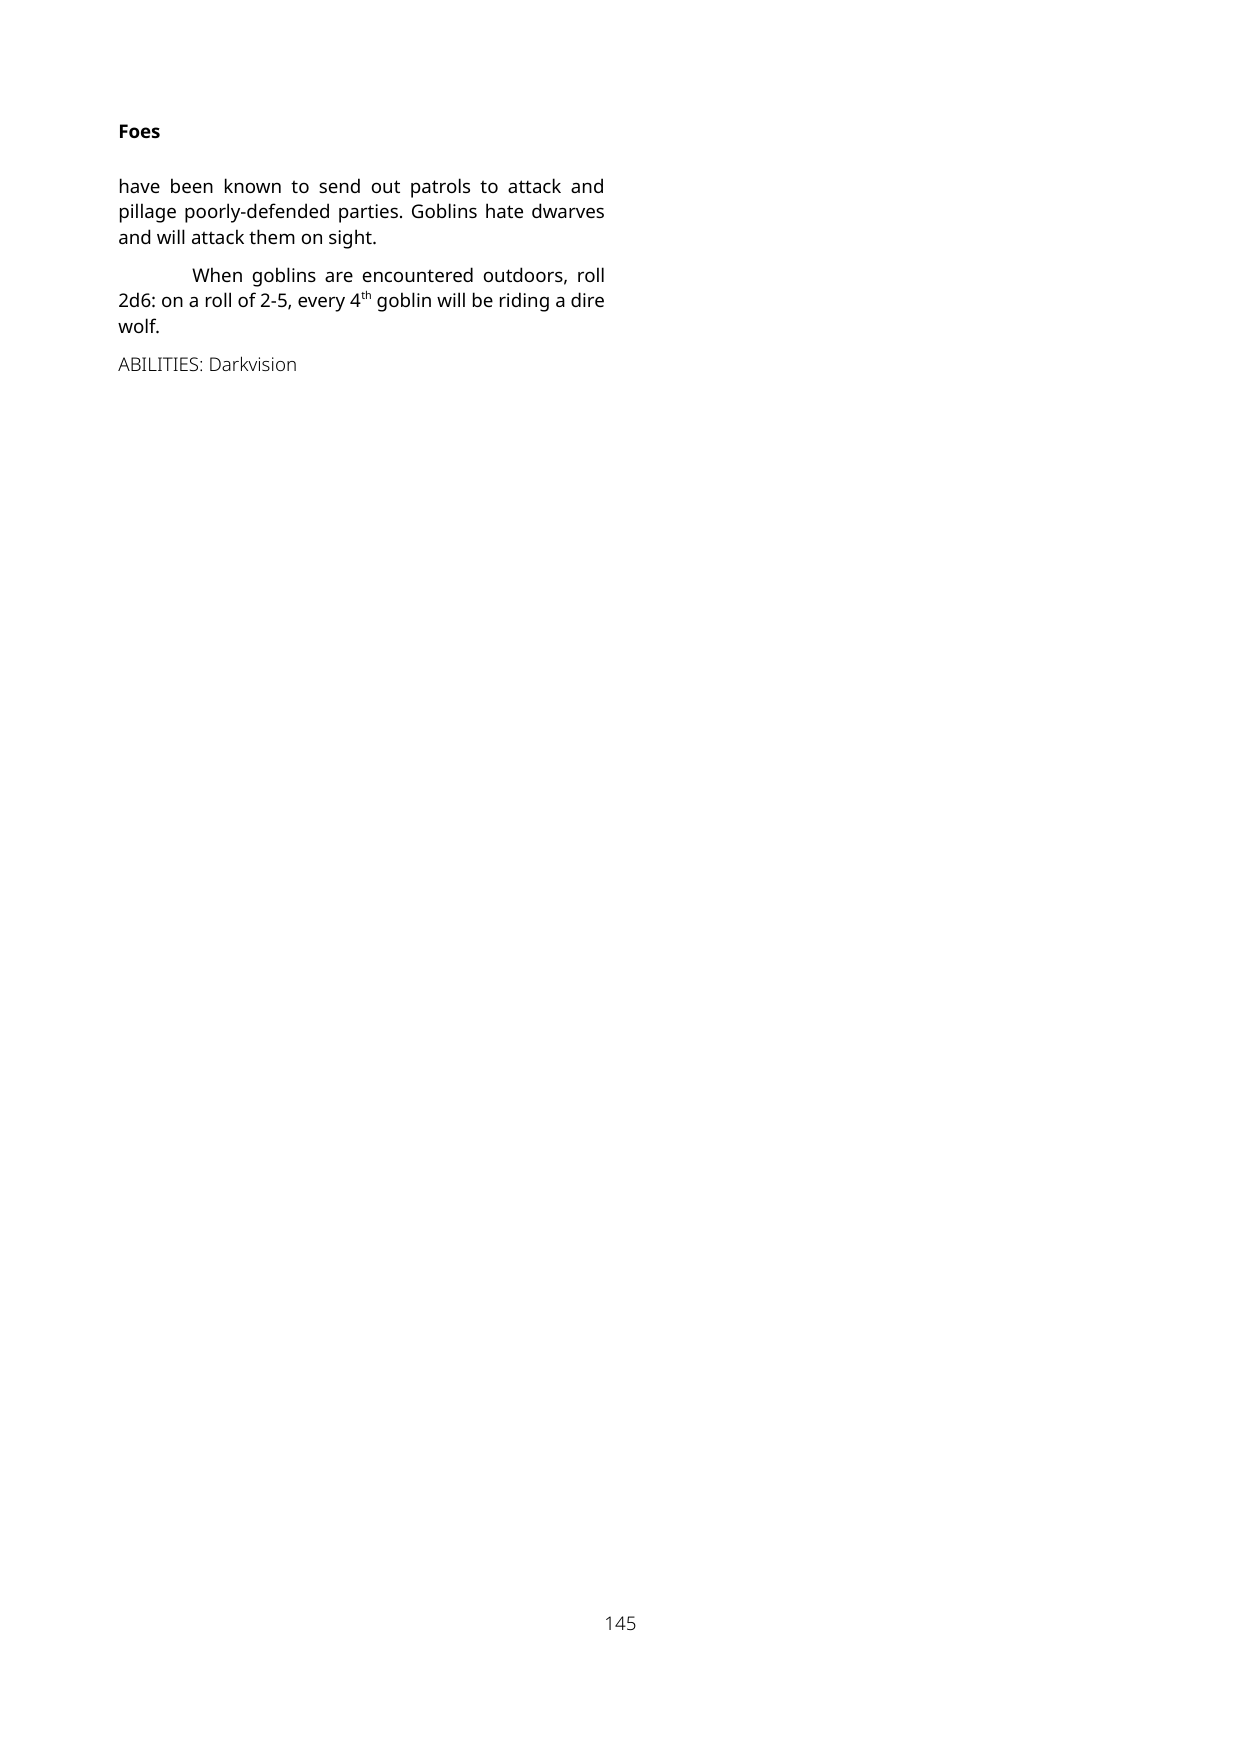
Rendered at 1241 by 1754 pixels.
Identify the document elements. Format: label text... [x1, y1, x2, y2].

text ABILITIES: Darkvision [118, 351, 605, 377]
text When goblins are encountered outdoors, roll 2d6: on a roll of 2-5, every 4th goblin will be riding a dire wolf. [118, 262, 605, 339]
text have been known to send out patrols to attack and pillage poorly-defended parties. Goblins hate dwarves and will attack them on sight. [118, 173, 605, 250]
